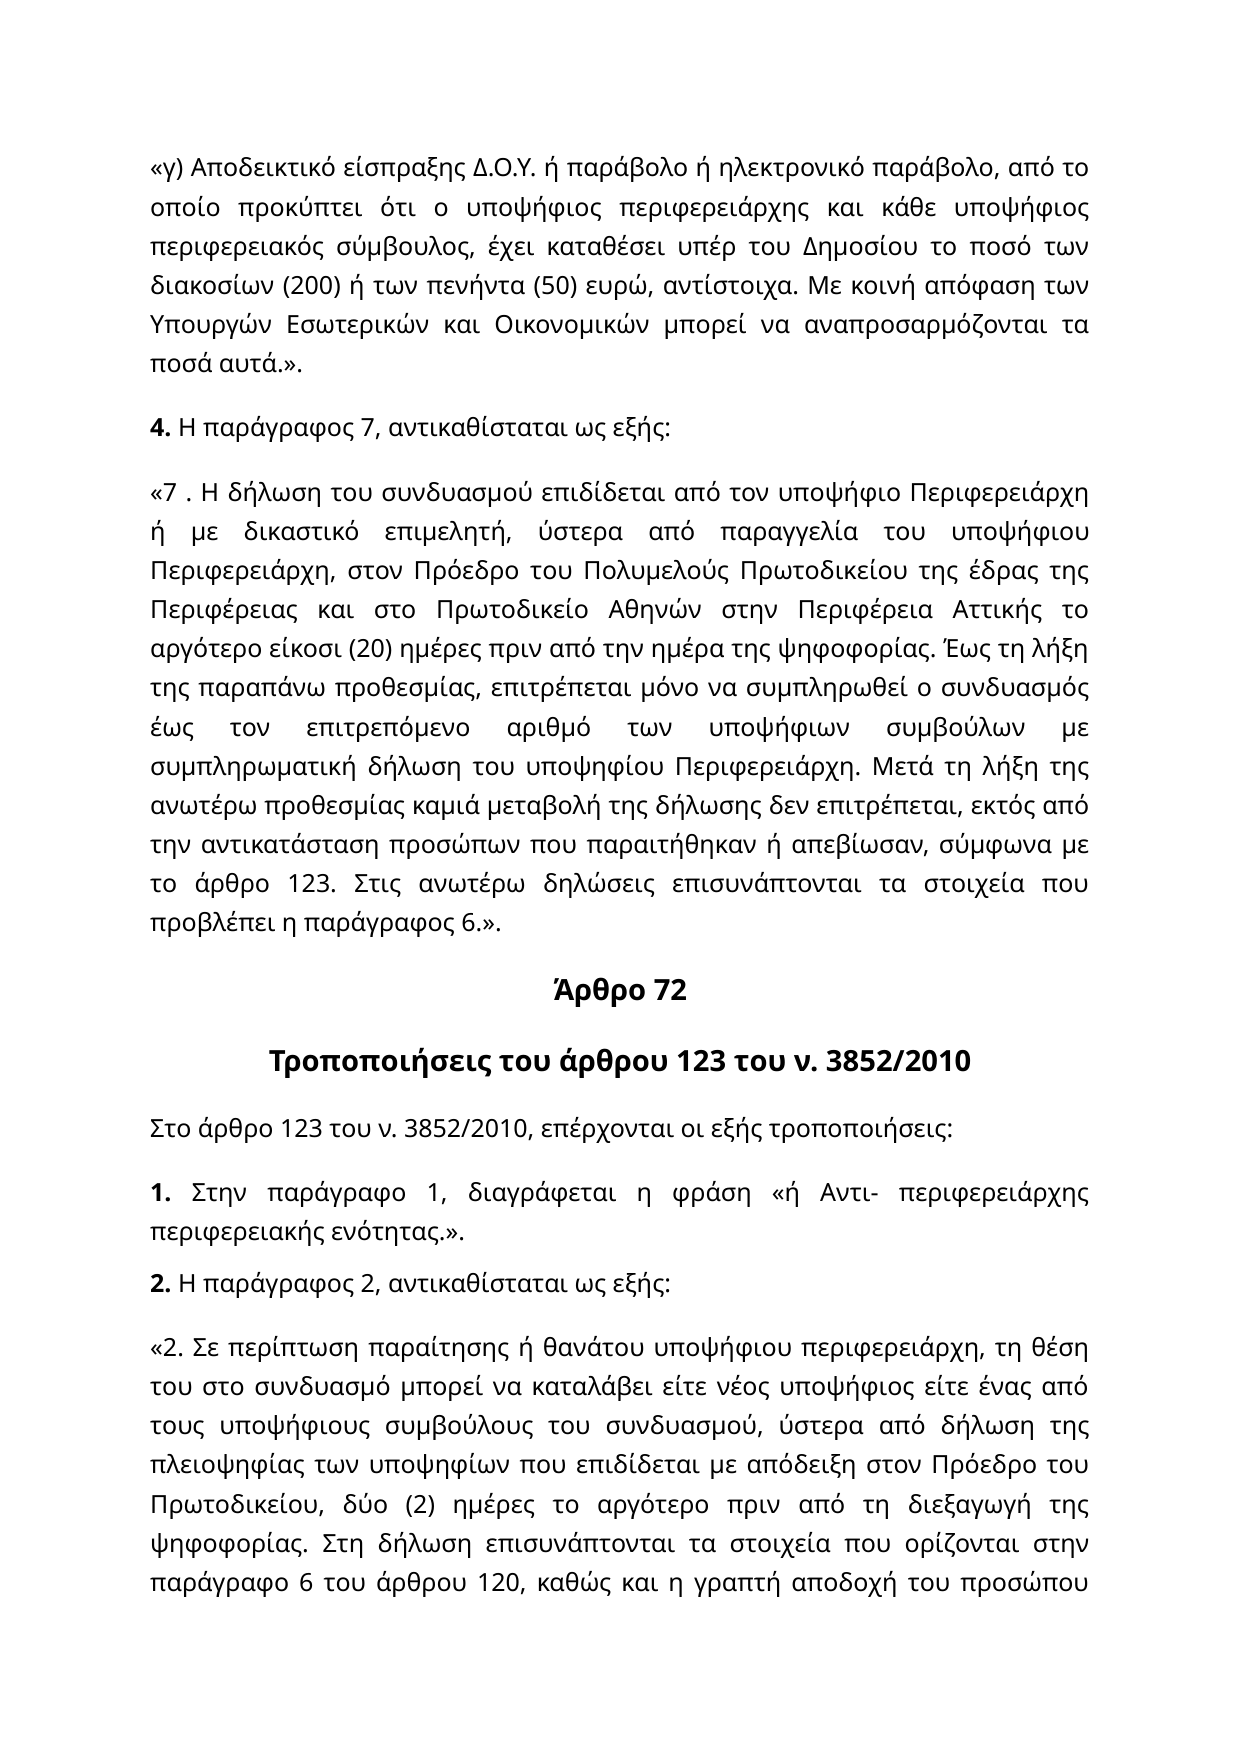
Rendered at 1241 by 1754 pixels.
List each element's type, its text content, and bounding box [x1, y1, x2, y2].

text Στο άρθρο 123 του ν. 3852/2010, επέρχονται οι εξής τροποποιήσεις: [150, 1110, 1090, 1144]
text «7 . Η δήλωση του συνδυασμού επιδίδεται από τον υποψήφιο Περιφερειάρχη ή με δικαστικό επιμελητή, ύστερα από παραγγελία του υποψήφιου Περιφερειάρχη, στον Πρόεδρο του Πολυμελούς Πρωτοδικείου της έδρας της Περιφέρειας και στο Πρωτοδικείο Αθηνών στην Περιφέρεια Αττικής το αργότερο είκοσι (20) ημέρες πριν από την ημέρα της ψηφοφορίας. Έως τη λήξη της παραπάνω προθεσμίας, επιτρέπεται μόνο να συμπληρωθεί ο συνδυασμός έως τον επιτρεπόμενο αριθμό των υποψήφιων συμβούλων με συμπληρωματική δήλωση του υποψηφίου Περιφερειάρχη. Μετά τη λήξη της ανωτέρω προθεσμίας καμιά μεταβολή της δήλωσης δεν επιτρέπεται, εκτός από την αντικατάσταση προσώπων που παραιτήθηκαν ή απεβίωσαν, σύμφωνα με το άρθρο 123. Στις ανωτέρω δηλώσεις επισυνάπτονται τα στοιχεία που προβλέπει η παράγραφος 6.». [150, 474, 1090, 939]
text 1. Στην παράγραφο 1, διαγράφεται η φράση «ή Αντι- περιφερειάρχης περιφερειακής ενότητας.». [150, 1174, 1090, 1248]
text 4. Η παράγραφος 7, αντικαθίσταται ως εξής: [150, 410, 1090, 444]
text «γ) Αποδεικτικό είσπραξης Δ.Ο.Υ. ή παράβολο ή ηλεκτρονικό παράβολο, από το οποίο προκύπτει ότι ο υποψήφιος περιφερειάρχης και κάθε υποψήφιος περιφερειακός σύμβουλος, έχει καταθέσει υπέρ του Δημοσίου το ποσό των διακοσίων (200) ή των πενήντα (50) ευρώ, αντίστοιχα. Με κοινή απόφαση των Υπουργών Εσωτερικών και Οικονομικών μπορεί να αναπροσαρμόζονται τα ποσά αυτά.». [150, 150, 1090, 380]
subtitle Άρθρο 72 [150, 969, 1090, 1009]
subtitle Τροποποιήσεις του άρθρου 123 του ν. 3852/2010 [150, 1040, 1090, 1079]
text 2. Η παράγραφος 2, αντικαθίσταται ως εξής: [150, 1265, 1090, 1299]
text «2. Σε περίπτωση παραίτησης ή θανάτου υποψήφιου περιφερειάρχη, τη θέση του στο συνδυασμό μπορεί να καταλάβει είτε νέος υποψήφιος είτε ένας από τους υποψήφιους συμβούλους του συνδυασμού, ύστερα από δήλωση της πλειοψηφίας των υποψηφίων που επιδίδεται με απόδειξη στον Πρόεδρο του Πρωτοδικείου, δύο (2) ημέρες το αργότερο πριν από τη διεξαγωγή της ψηφοφορίας. Στη δήλωση επισυνάπτονται τα στοιχεία που ορίζονται στην παράγραφο 6 του άρθρου 120, καθώς και η γραπτή αποδοχή του προσώπου [150, 1329, 1090, 1599]
